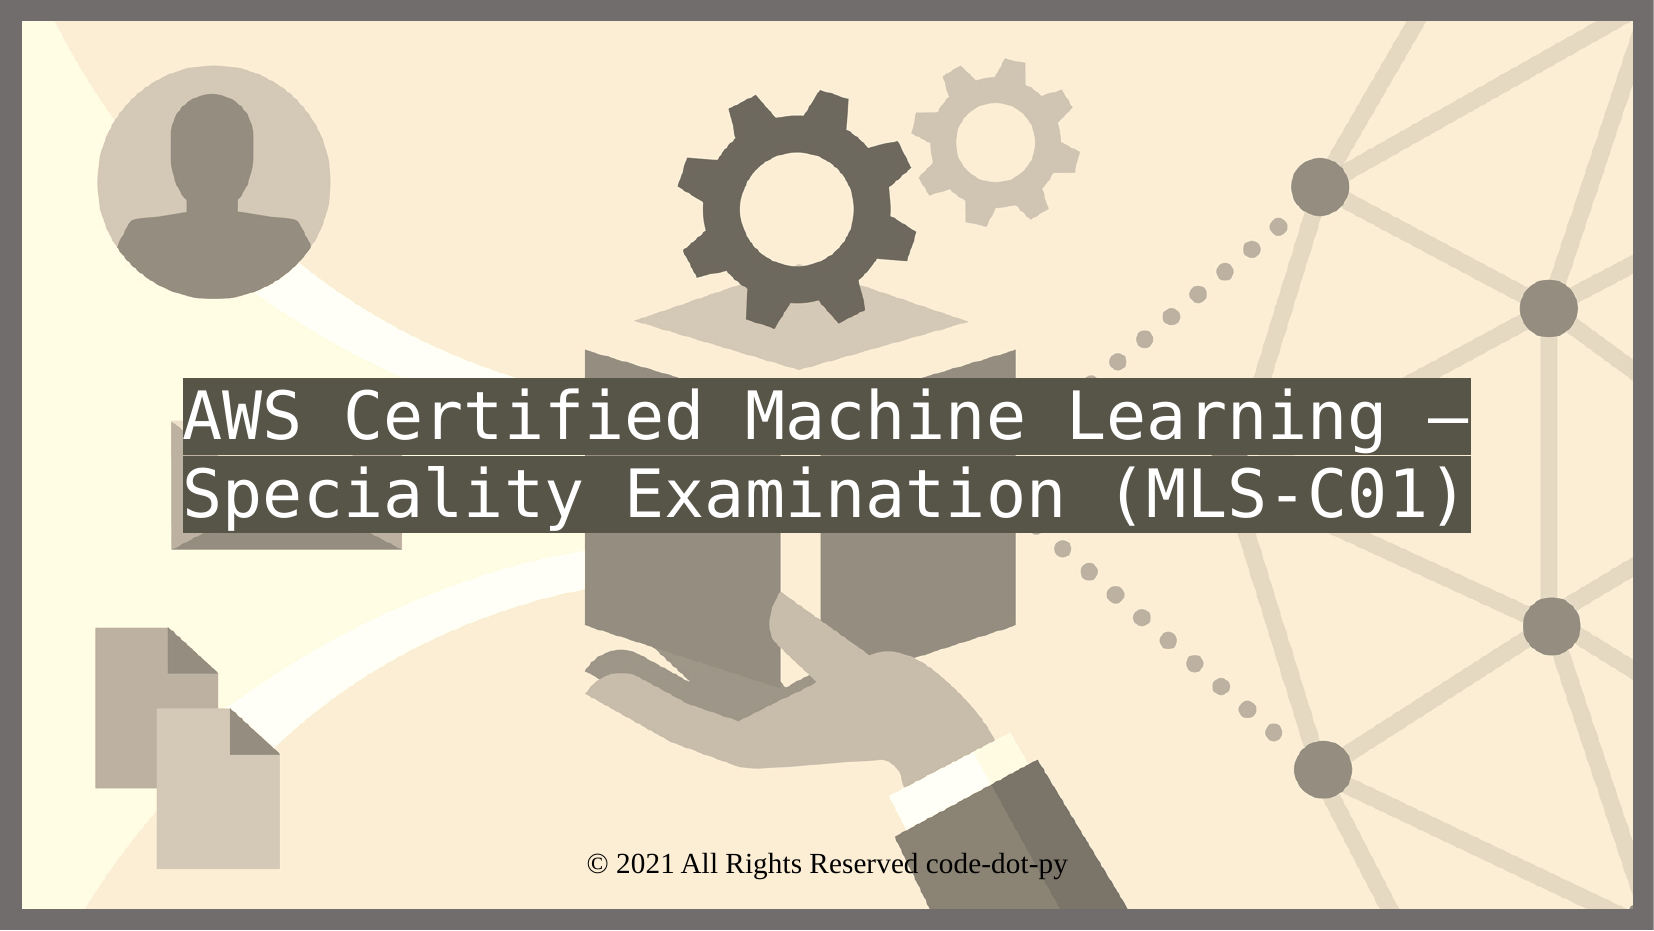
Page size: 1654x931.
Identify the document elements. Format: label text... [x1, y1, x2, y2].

picture [0, 0, 1654, 930]
title AWS Certified Machine Learning – Speciality Examination (MLS-C01) [82, 37, 1571, 875]
